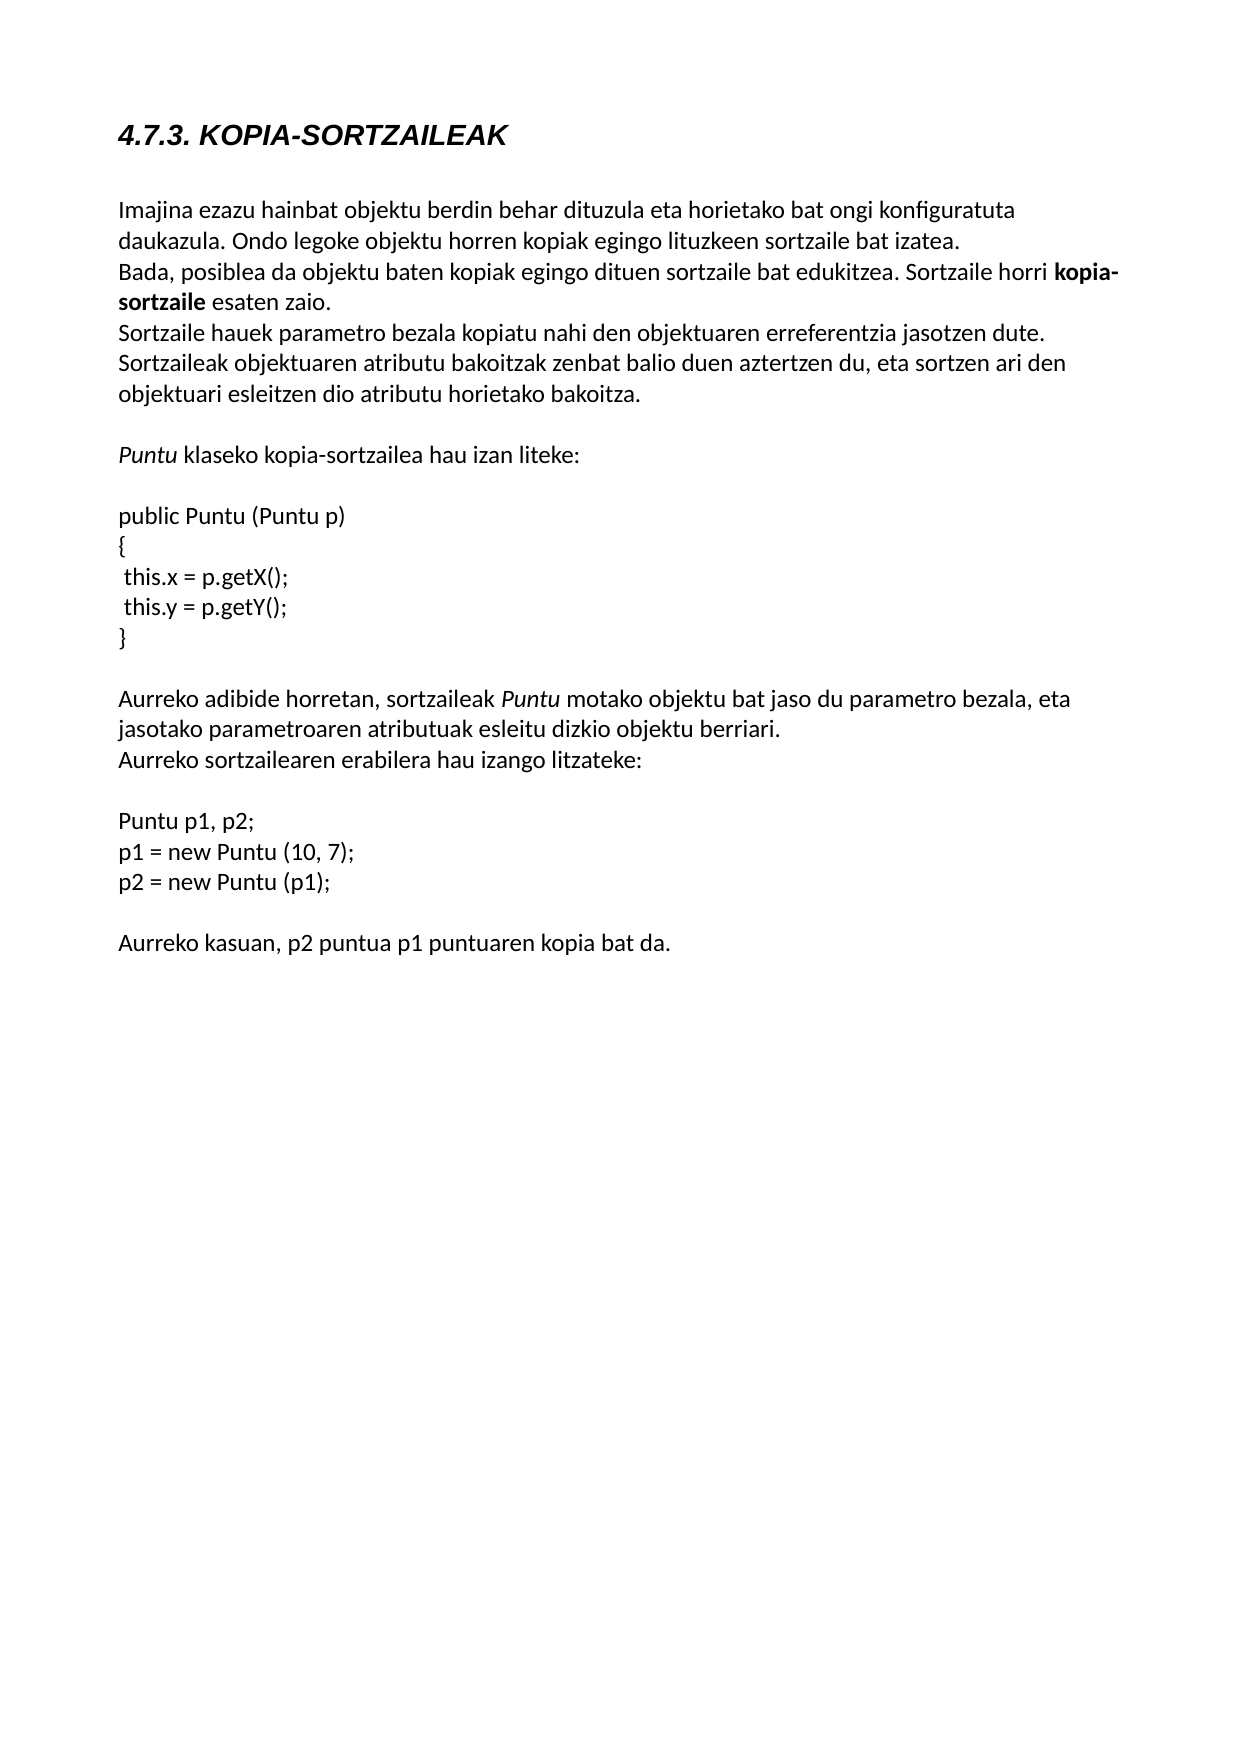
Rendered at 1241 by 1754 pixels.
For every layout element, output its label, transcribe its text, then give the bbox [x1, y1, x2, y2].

text p1 = new Puntu (10, 7); [118, 836, 1122, 866]
text Imajina ezazu hainbat objektu berdin behar dituzula eta horietako bat ongi konfiguratuta daukazula. Ondo legoke objektu horren kopiak egingo lituzkeen sortzaile bat izatea. [118, 195, 1122, 256]
text Aurreko sortzailearen erabilera hau izango litzateke: [118, 744, 1122, 774]
text { [118, 530, 1122, 561]
text Bada, posiblea da objektu baten kopiak egingo dituen sortzaile bat edukitzea. Sortzaile horri kopia-sortzaile esaten zaio. [118, 256, 1122, 317]
text Puntu klaseko kopia-sortzailea hau izan liteke: [118, 439, 1122, 469]
text this.x = p.getX(); [118, 561, 1122, 591]
text public Puntu (Puntu p) [118, 500, 1122, 530]
text Sortzaile hauek parametro bezala kopiatu nahi den objektuaren erreferentzia jasotzen dute. Sortzaileak objektuaren atributu bakoitzak zenbat balio duen aztertzen du, eta sortzen ari den objektuari esleitzen dio atributu horietako bakoitza. [118, 317, 1122, 408]
text this.y = p.getY(); [118, 591, 1122, 622]
text Aurreko kasuan, p2 puntua p1 puntuaren kopia bat da. [118, 927, 1122, 958]
text p2 = new Puntu (p1); [118, 866, 1122, 897]
text Puntu p1, p2; [118, 805, 1122, 836]
text } [118, 622, 1122, 652]
text Aurreko adibide horretan, sortzaileak Puntu motako objektu bat jaso du parametro bezala, eta jasotako parametroaren atributuak esleitu dizkio objektu berriari. [118, 683, 1122, 744]
subtitle 4.7.3. KOPIA-SORTZAILEAK [118, 118, 1122, 152]
